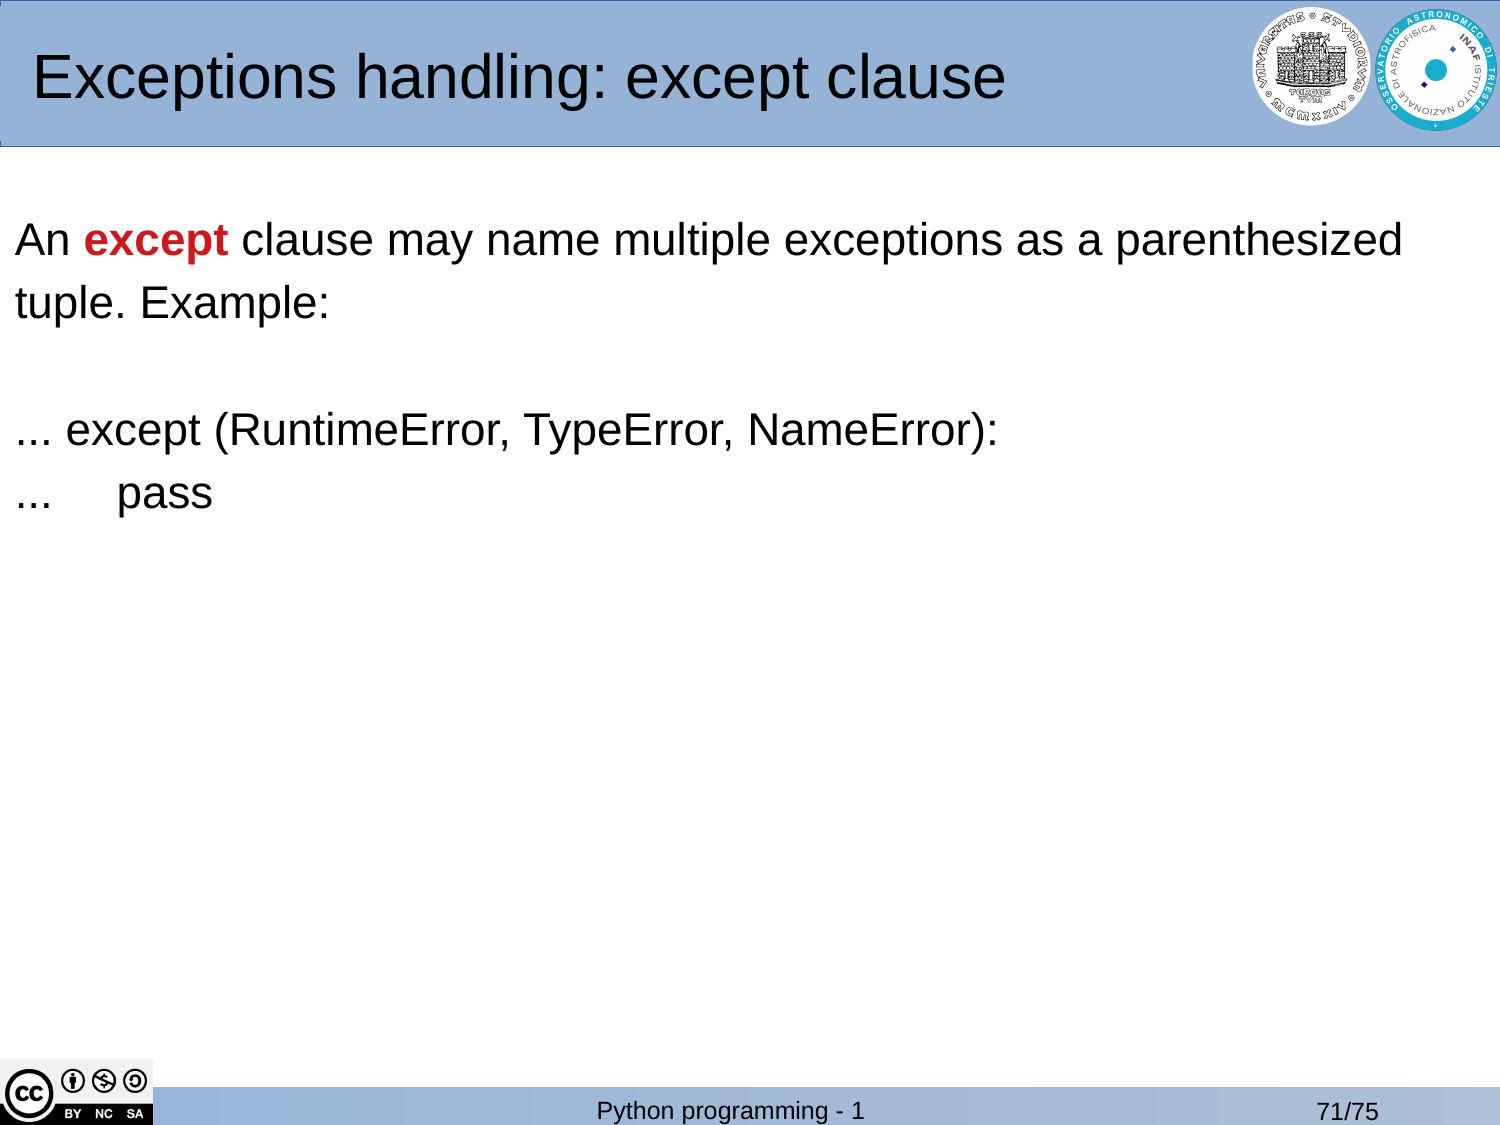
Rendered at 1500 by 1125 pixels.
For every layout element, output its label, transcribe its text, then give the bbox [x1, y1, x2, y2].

picture [1253, 0, 1500, 143]
text_box Exceptions handling: except clause [0, 5, 1253, 141]
picture [0, 1059, 153, 1125]
list An except clause may name multiple exceptions as a parenthesized tuple. Example: ... except (RuntimeError, TypeError, NameError): ... pass [0, 143, 1500, 1000]
